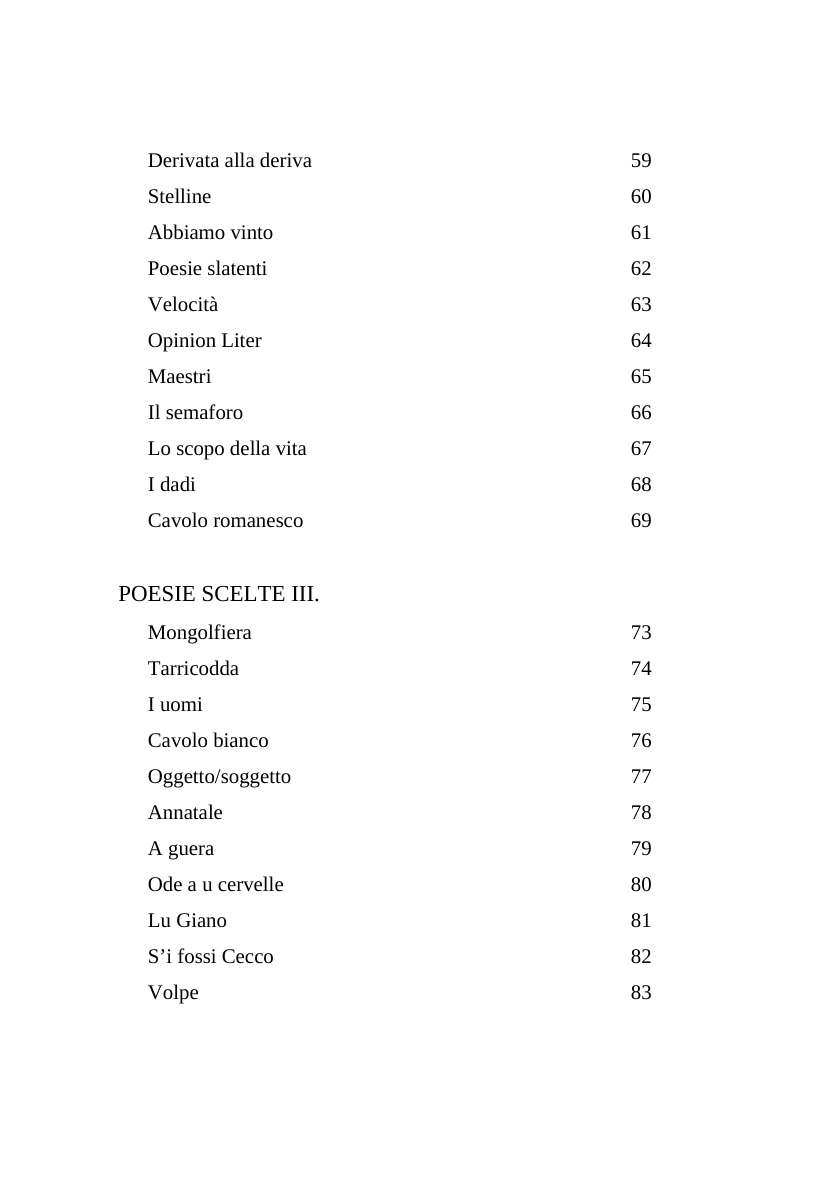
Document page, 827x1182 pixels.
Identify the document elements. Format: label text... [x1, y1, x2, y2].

text Derivata alla deriva 59 [88, 148, 738, 172]
text S’i fossi Cecco 82 [88, 944, 738, 968]
text Stelline 60 [88, 184, 738, 208]
text Lu Giano 81 [88, 908, 738, 932]
text Oggetto/soggetto 77 [88, 764, 738, 788]
text I dadi 68 [88, 472, 738, 496]
text Cavolo romanesco 69 [88, 508, 738, 532]
text Maestri 65 [88, 364, 738, 388]
text Annatale 78 [88, 800, 738, 824]
text I uomi 75 [88, 692, 738, 716]
text Tarricodda 74 [88, 656, 738, 680]
text Volpe 83 [88, 980, 738, 1004]
text A guera 79 [88, 836, 738, 860]
text Il semaforo 66 [88, 400, 738, 424]
text Lo scopo della vita 67 [88, 436, 738, 460]
text Ode a u cervelle 80 [88, 872, 738, 896]
text Abbiamo vinto 61 [88, 220, 738, 244]
text Poesie slatenti 62 [88, 256, 738, 280]
text Velocità 63 [88, 292, 738, 316]
text POESIE SCELTE III. [88, 580, 738, 606]
text Cavolo bianco 76 [88, 728, 738, 752]
text Mongolfiera 73 [88, 619, 738, 644]
text Opinion Liter 64 [88, 328, 738, 352]
